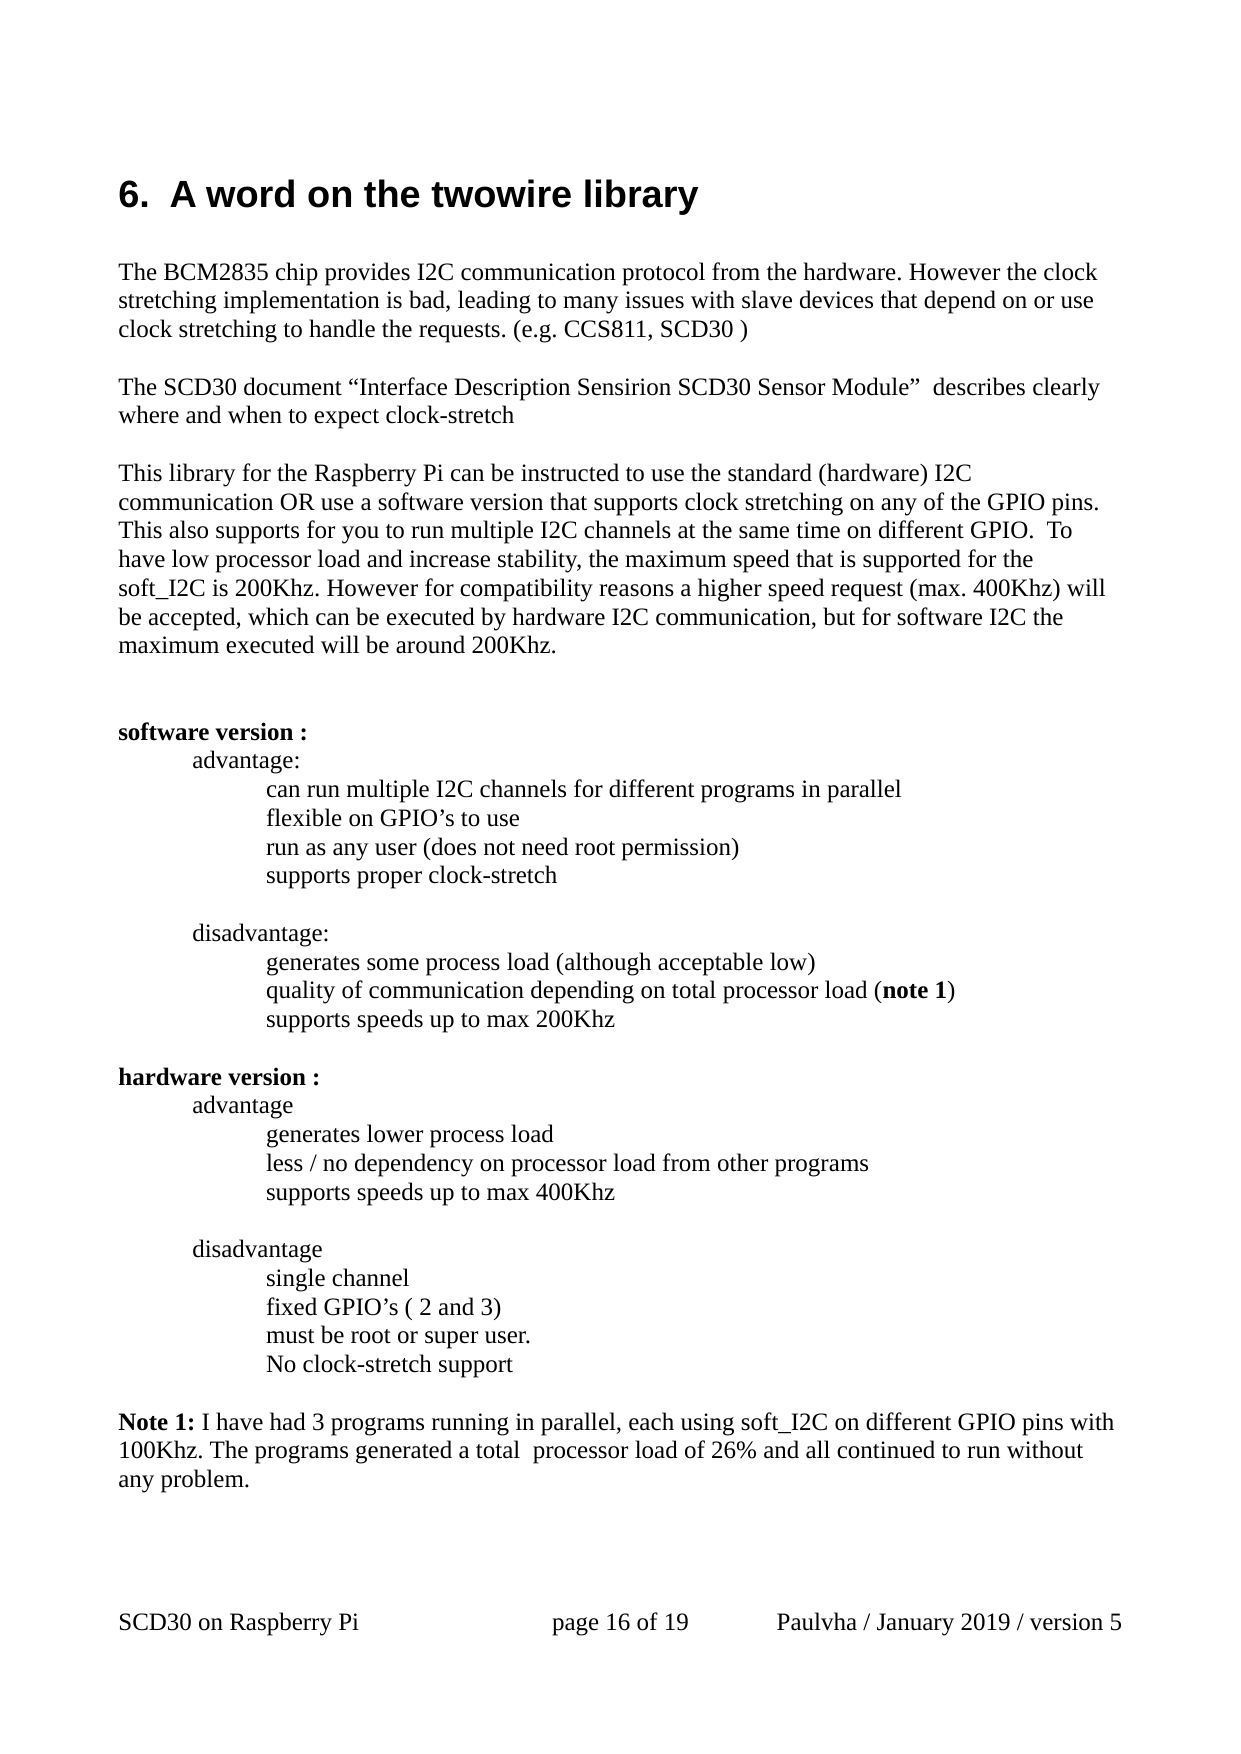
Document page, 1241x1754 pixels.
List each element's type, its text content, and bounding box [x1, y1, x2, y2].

text hardware version : [118, 1062, 1122, 1091]
text must be root or super user. [192, 1321, 1122, 1349]
subtitle 6. A word on the twowire library [118, 172, 1122, 216]
text The SCD30 document “Interface Description Sensirion SCD30 Sensor Module” describes clearly where and when to expect clock-stretch [118, 372, 1122, 429]
text Note 1: I have had 3 programs running in parallel, each using soft_I2C on different GPIO pins with 100Khz. The programs generated a total processor load of 26% and all continued to run without any problem. [118, 1407, 1122, 1493]
text disadvantage: [192, 918, 1122, 947]
text generates some process load (although acceptable low) [192, 947, 1122, 976]
text less / no dependency on processor load from other programs [192, 1148, 1122, 1177]
text generates lower process load [192, 1119, 1122, 1148]
text single channel [192, 1263, 1122, 1292]
text quality of communication depending on total processor load (note 1) [192, 976, 1122, 1004]
text run as any user (does not need root permission) [192, 832, 1122, 861]
text advantage: [192, 746, 1122, 774]
text The BCM2835 chip provides I2C communication protocol from the hardware. However the clock stretching implementation is bad, leading to many issues with slave devices that depend on or use clock stretching to handle the requests. (e.g. CCS811, SCD30 ) [118, 257, 1122, 343]
text No clock-stretch support [192, 1349, 1122, 1378]
text software version : [118, 717, 1122, 746]
text disadvantage [192, 1234, 1122, 1263]
text can run multiple I2C channels for different programs in parallel [192, 774, 1122, 803]
text supports proper clock-stretch [192, 861, 1122, 889]
text advantage [192, 1091, 1122, 1119]
text fixed GPIO’s ( 2 and 3) [192, 1292, 1122, 1321]
text flexible on GPIO’s to use [192, 803, 1122, 832]
text supports speeds up to max 400Khz [192, 1177, 1122, 1206]
text supports speeds up to max 200Khz [192, 1004, 1122, 1033]
text This library for the Raspberry Pi can be instructed to use the standard (hardware) I2C communication OR use a software version that supports clock stretching on any of the GPIO pins. This also supports for you to run multiple I2C channels at the same time on different GPIO. To have low processor load and increase stability, the maximum speed that is supported for the soft_I2C is 200Khz. However for compatibility reasons a higher speed request (max. 400Khz) will be accepted, which can be executed by hardware I2C communication, but for software I2C the maximum executed will be around 200Khz. [118, 458, 1122, 659]
